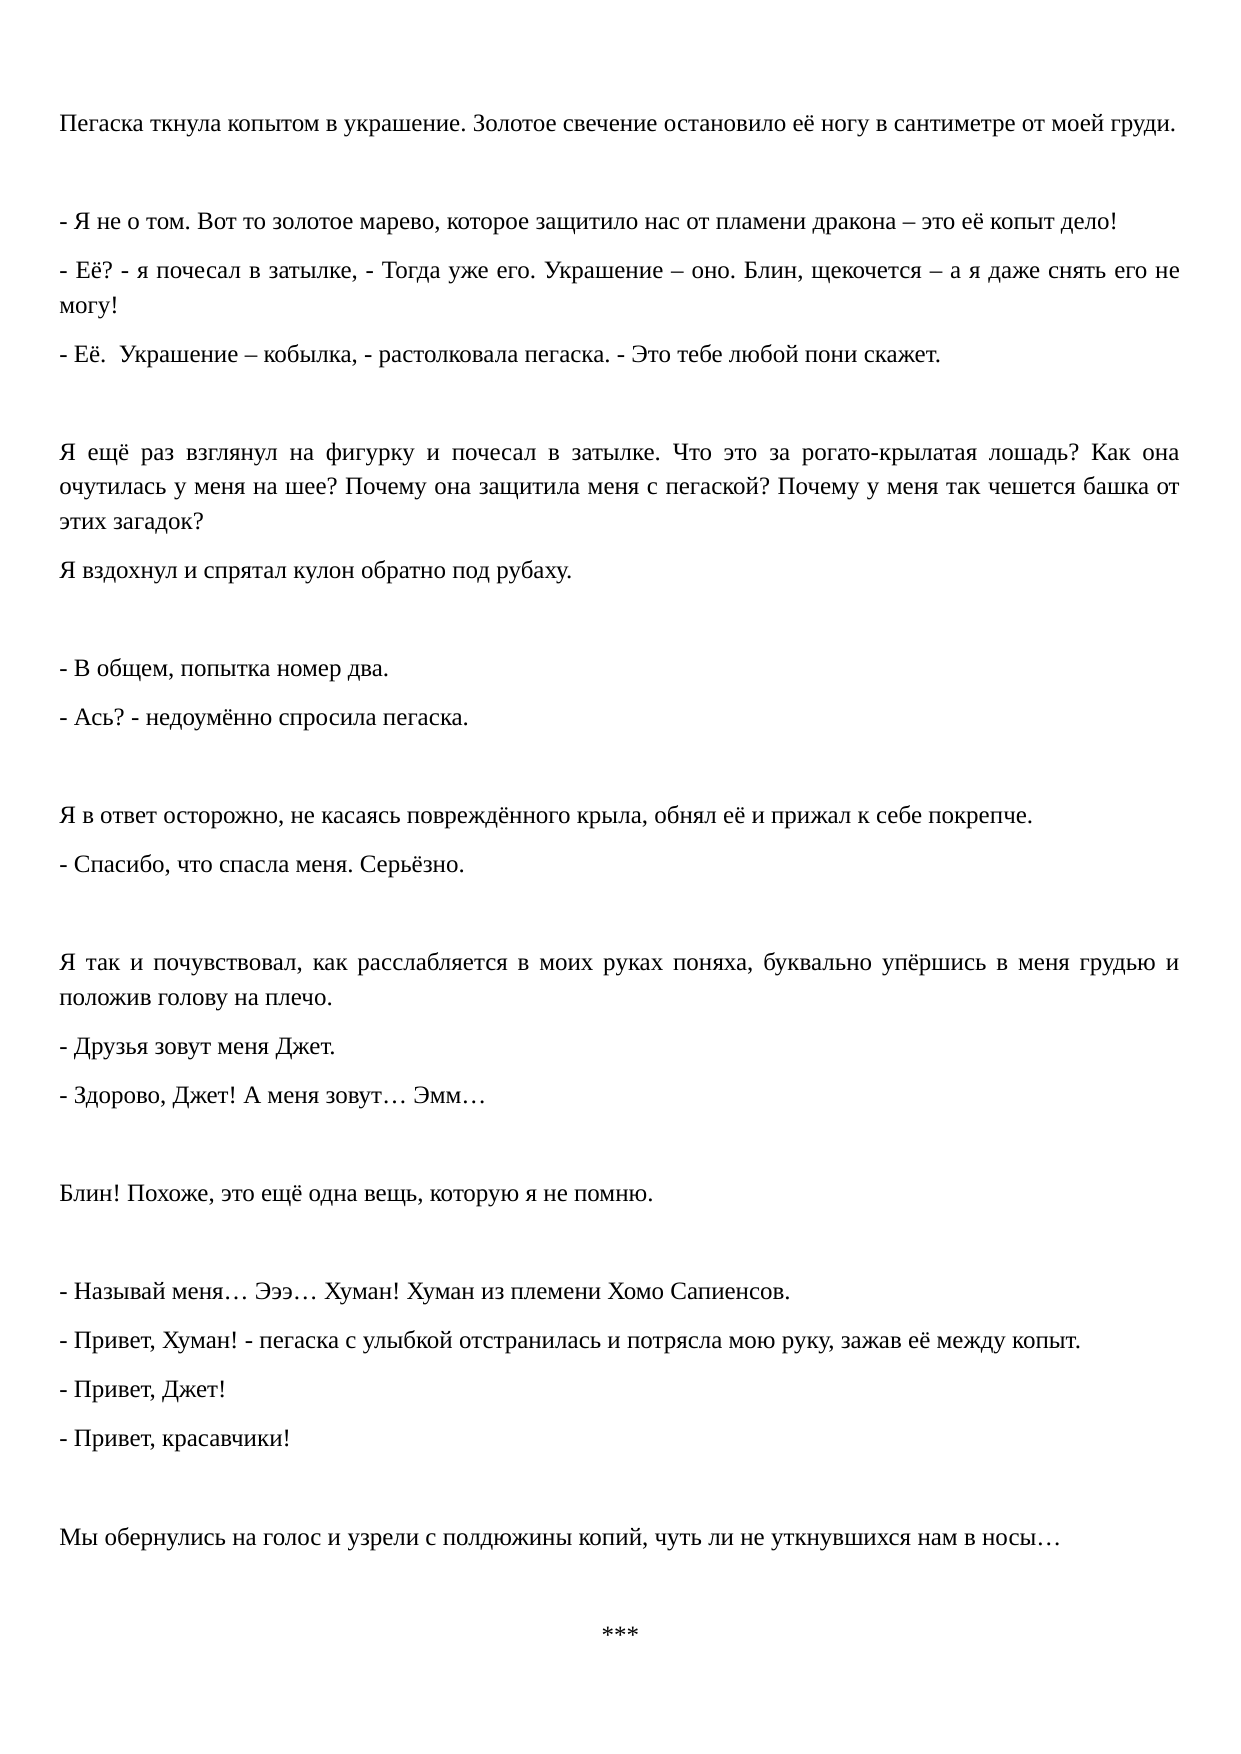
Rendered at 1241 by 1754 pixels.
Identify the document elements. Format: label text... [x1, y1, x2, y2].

text - В общем, попытка номер два. [59, 653, 1181, 682]
text Пегаска ткнула копытом в украшение. Золотое свечение остановило её ногу в сантиметре от моей груди. [59, 108, 1181, 137]
text - Её? - я почесал в затылке, - Тогда уже его. Украшение – оно. Блин, щекочется – а я даже снять его не могу! [59, 255, 1181, 318]
text - Её. Украшение – кобылка, - растолковала пегаска. - Это тебе любой пони скажет. [59, 339, 1181, 368]
text - Друзья зовут меня Джет. [59, 1031, 1181, 1060]
text - Привет, Хуман! - пегаска с улыбкой отстранилась и потрясла мою руку, зажав её между копыт. [59, 1325, 1181, 1354]
text - Здорово, Джет! А меня зовут… Эмм… [59, 1080, 1181, 1109]
text Я так и почувствовал, как расслабляется в моих руках поняха, буквально упёршись в меня грудью и положив голову на плечо. [59, 947, 1181, 1011]
text Мы обернулись на голос и узрели с полдюжины копий, чуть ли не уткнувшихся нам в носы… [59, 1522, 1181, 1550]
text Я вздохнул и спрятал кулон обратно под рубаху. [59, 555, 1181, 584]
text - Я не о том. Вот то золотое марево, которое защитило нас от пламени дракона – это её копыт дело! [59, 206, 1181, 235]
text - Привет, красавчики! [59, 1423, 1181, 1452]
text - Называй меня… Эээ… Хуман! Хуман из племени Хомо Сапиенсов. [59, 1276, 1181, 1305]
text Я в ответ осторожно, не касаясь повреждённого крыла, обнял её и прижал к себе покрепче. [59, 800, 1181, 829]
text - Спасибо, что спасла меня. Серьёзно. [59, 849, 1181, 878]
text Блин! Похоже, это ещё одна вещь, которую я не помню. [59, 1178, 1181, 1207]
text - Привет, Джет! [59, 1374, 1181, 1403]
text - Ась? - недоумённо спросила пегаска. [59, 702, 1181, 731]
text *** [59, 1620, 1181, 1648]
text Я ещё раз взглянул на фигурку и почесал в затылке. Что это за рогато-крылатая лошадь? Как она очутилась у меня на шее? Почему она защитила меня с пегаской? Почему у меня так чешется башка от этих загадок? [59, 437, 1181, 535]
